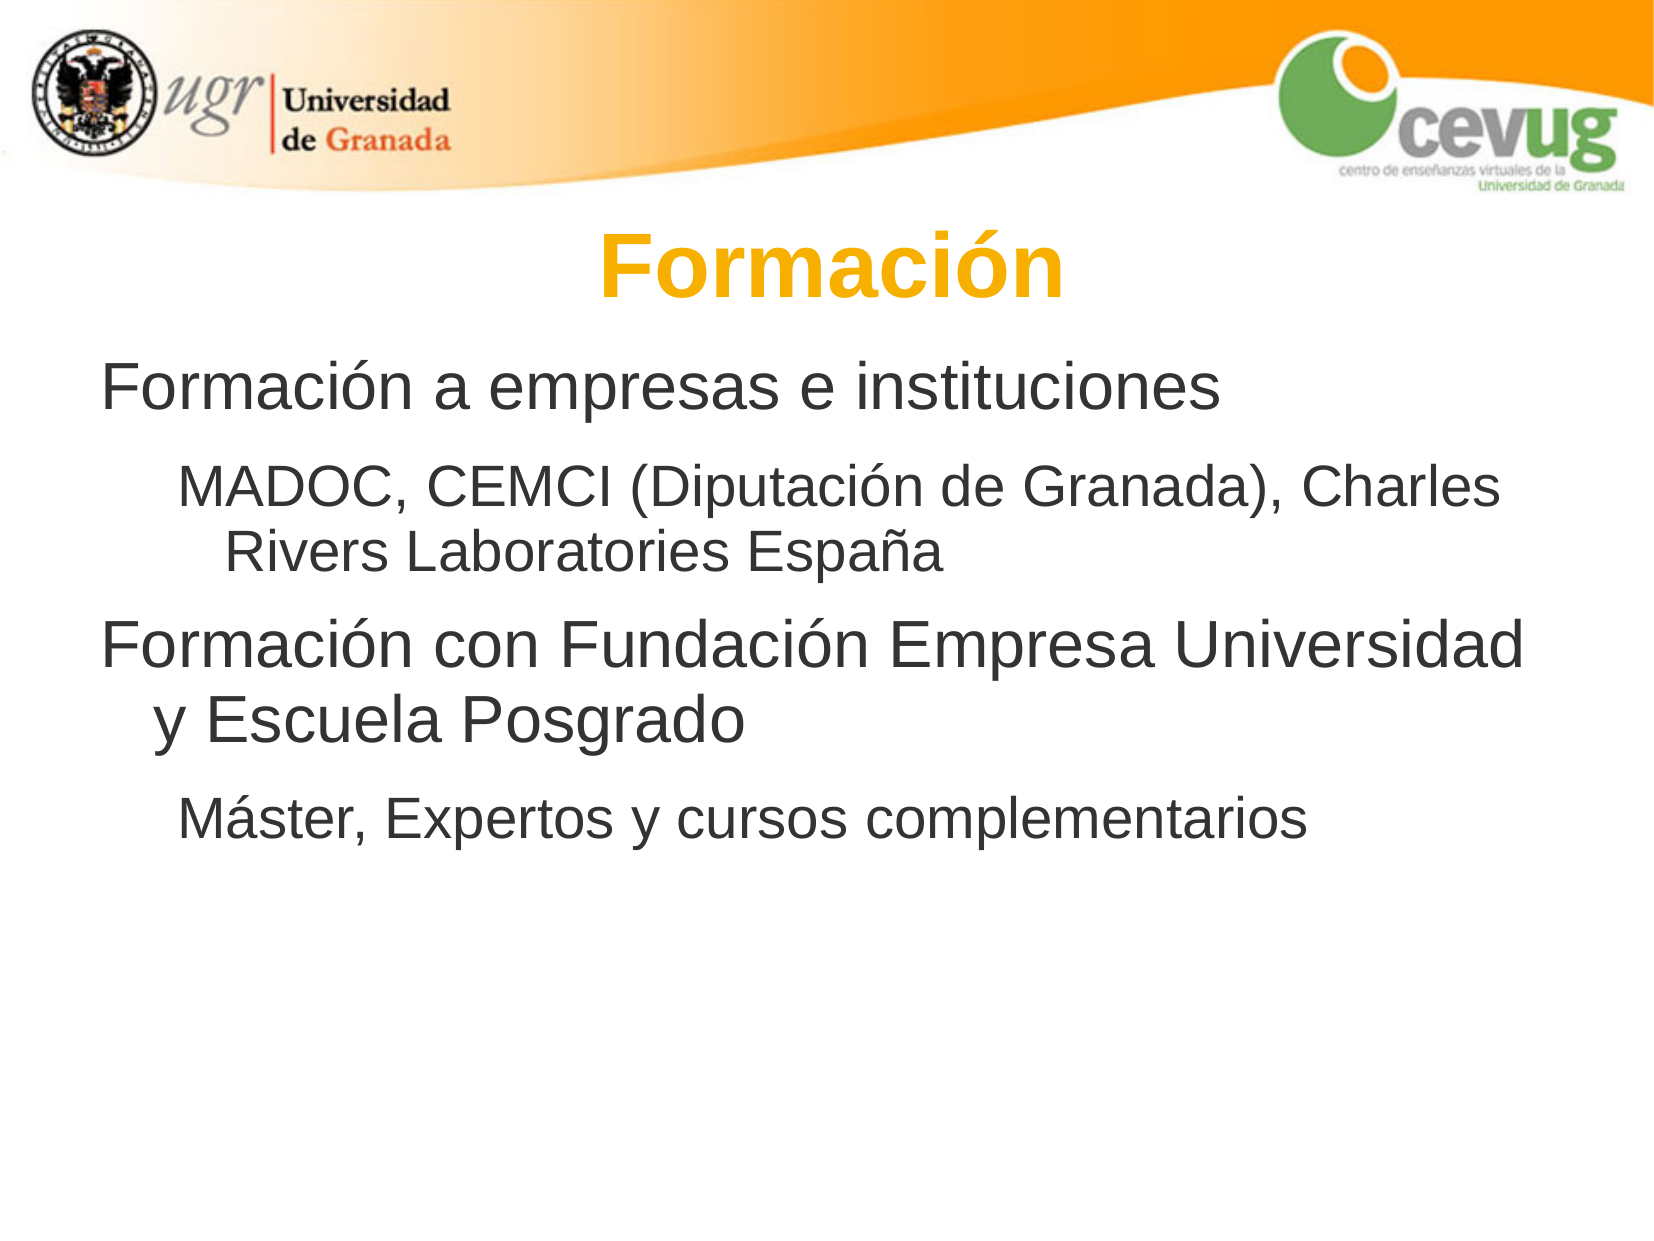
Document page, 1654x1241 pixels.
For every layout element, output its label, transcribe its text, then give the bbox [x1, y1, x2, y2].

list Formación a empresas e instituciones MADOC, CEMCI (Diputación de Granada), Charles Rivers Laboratories España Formación con Fundación Empresa Universidad y Escuela Posgrado Máster, Expertos y cursos complementarios [82, 349, 1571, 1168]
title Formación [88, 162, 1577, 370]
